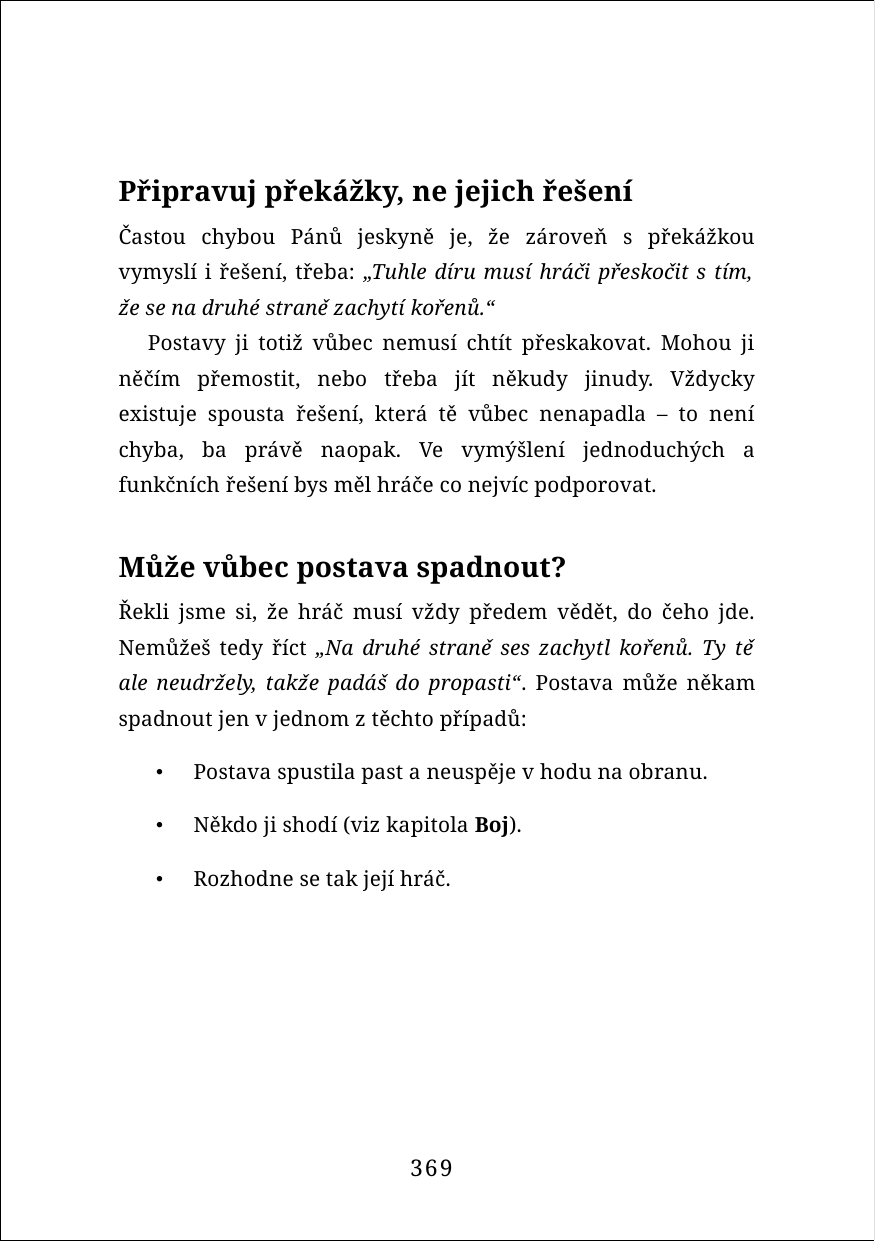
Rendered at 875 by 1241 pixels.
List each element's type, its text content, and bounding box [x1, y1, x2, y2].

subtitle Připravuj překážky, ne jejich řešení [118, 172, 756, 210]
list Postava spustila past a neuspěje v hodu na obranu. [156, 757, 756, 786]
subtitle Může vůbec postava spadnout? [118, 547, 756, 586]
text Častou chybou Pánů jeskyně je, že zároveň s překážkou vymyslí i řešení, třeba: „Tuhle díru musí hráči přeskočit s tím, že se na druhé straně zachytí kořenů.“ Postavy ji totiž vůbec nemusí chtít přeskakovat. Mohou ji něčím přemostit, nebo třeba jít někudy jinudy. Vždycky existuje spousta řešení, která tě vůbec nenapadla – to není chyba, ba právě naopak. Ve vymýšlení jednoduchých a funkčních řešení bys měl hráče co nejvíc podporovat. [118, 222, 756, 499]
list Rozhodne se tak její hráč. [156, 864, 756, 892]
list Někdo ji shodí (viz kapitola Boj). [156, 811, 756, 839]
text Řekli jsme si, že hráč musí vždy předem vědět, do čeho jde. Nemůžeš tedy říct „Na druhé straně ses zachytl kořenů. Ty tě ale neudržely, takže padáš do propasti“. Postava může někam spadnout jen v jednom z těchto případů: [118, 597, 756, 732]
